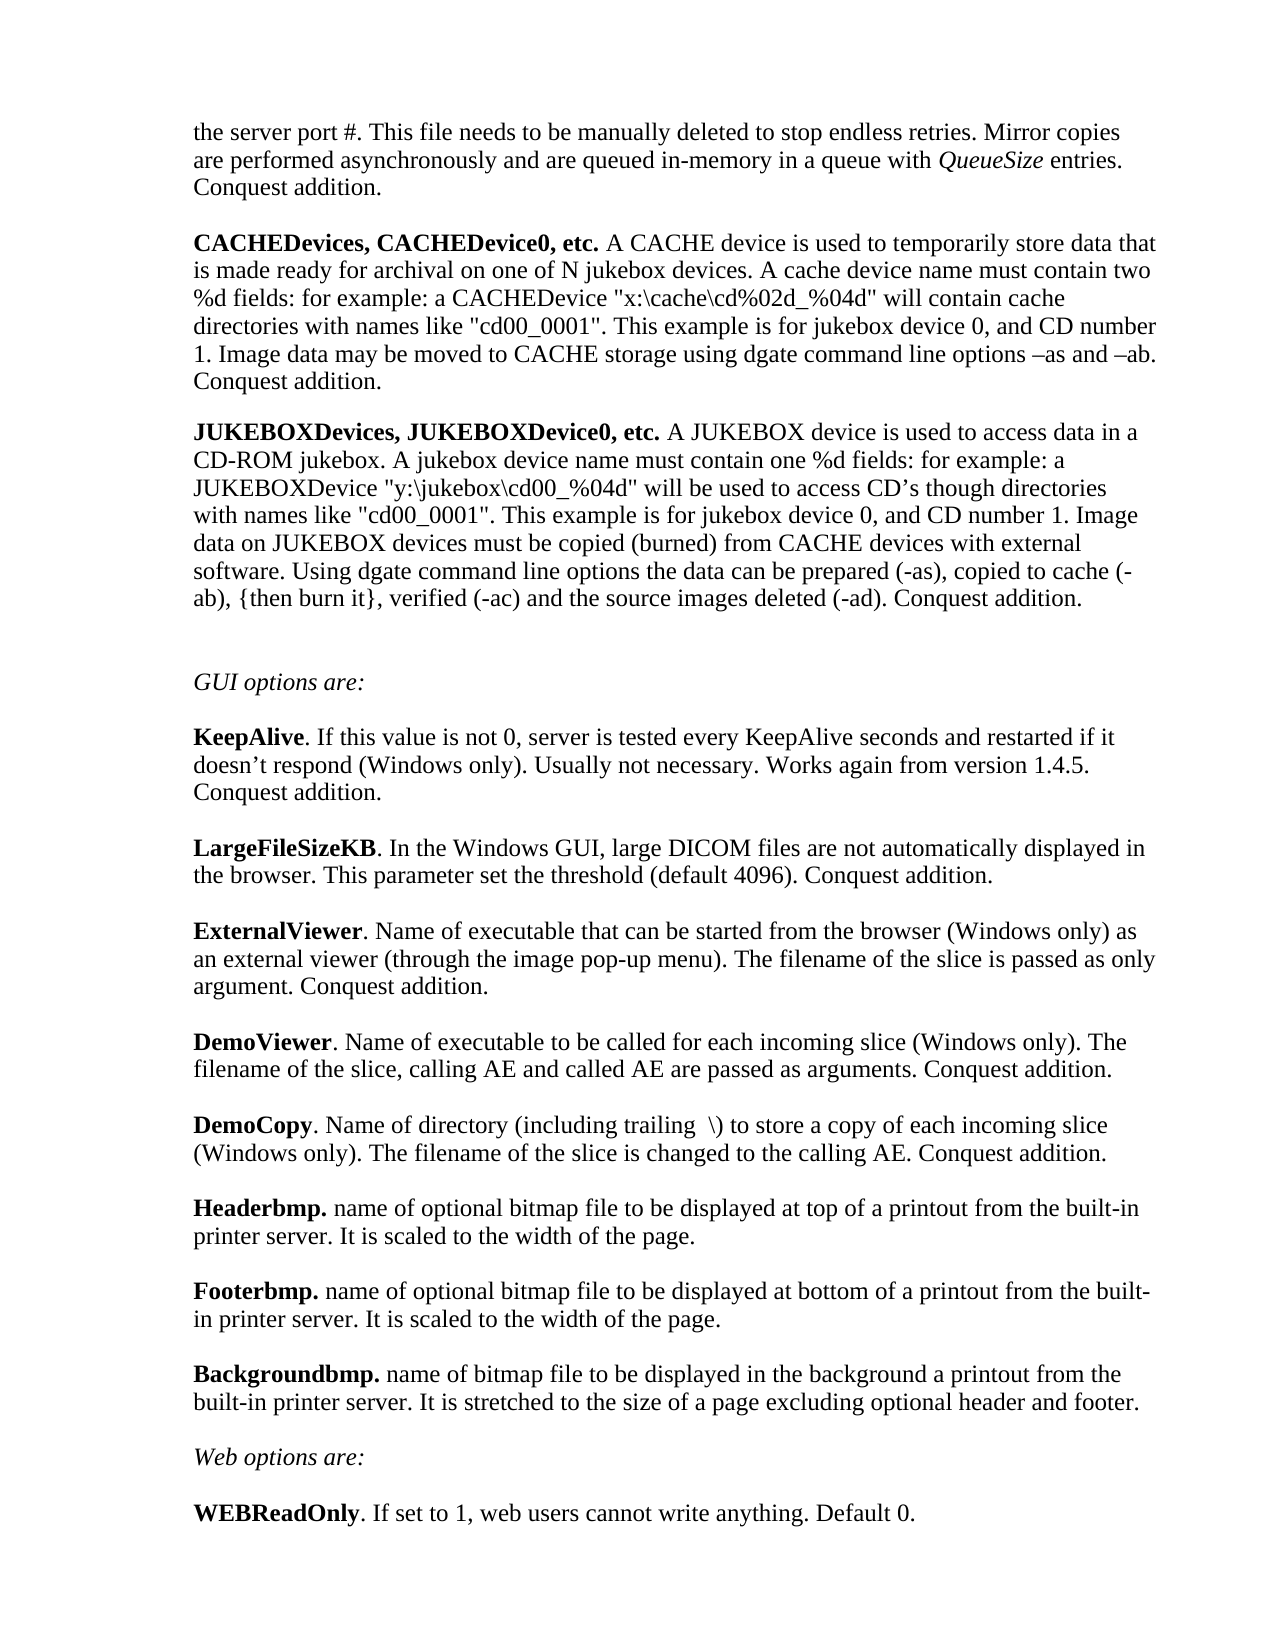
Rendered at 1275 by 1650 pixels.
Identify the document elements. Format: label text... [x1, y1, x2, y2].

subtitle LargeFileSizeKB. In the Windows GUI, large DICOM files are not automatically displayed in the browser. This parameter set the threshold (default 4096). Conquest addition. [193, 834, 1157, 889]
text CACHEDevices, CACHEDevice0, etc. A CACHE device is used to temporarily store data that is made ready for archival on one of N jukebox devices. A cache device name must contain two %d fields: for example: a CACHEDevice "x:\cache\cd%02d_%04d" will contain cache directories with names like "cd00_0001". This example is for jukebox device 0, and CD number 1. Image data may be moved to CACHE storage using dgate command line options –as and –ab. Conquest addition. [193, 229, 1157, 395]
text ExternalViewer. Name of executable that can be started from the browser (Windows only) as an external viewer (through the image pop-up menu). The filename of the slice is passed as only argument. Conquest addition. [193, 917, 1157, 1000]
text Backgroundbmp. name of bitmap file to be displayed in the background a printout from the built-in printer server. It is stretched to the size of a page excluding optional header and footer. [193, 1360, 1157, 1416]
text WEBReadOnly. If set to 1, web users cannot write anything. Default 0. [193, 1499, 1157, 1527]
text Footerbmp. name of optional bitmap file to be displayed at bottom of a printout from the built-in printer server. It is scaled to the width of the page. [193, 1277, 1157, 1333]
text the server port #. This file needs to be manually deleted to stop endless retries. Mirror copies are performed asynchronously and are queued in-memory in a queue with QueueSize entries. Conquest addition. [193, 118, 1157, 201]
text DemoViewer. Name of executable to be called for each incoming slice (Windows only). The filename of the slice, calling AE and called AE are passed as arguments. Conquest addition. [193, 1028, 1157, 1083]
text KeepAlive. If this value is not 0, server is tested every KeepAlive seconds and restarted if it doesn’t respond (Windows only). Usually not necessary. Works again from version 1.4.5. Conquest addition. [193, 723, 1157, 806]
text Headerbmp. name of optional bitmap file to be displayed at top of a printout from the built-in printer server. It is scaled to the width of the page. [193, 1194, 1157, 1249]
text JUKEBOXDevices, JUKEBOXDevice0, etc. A JUKEBOX device is used to access data in a CD-ROM jukebox. A jukebox device name must contain one %d fields: for example: a JUKEBOXDevice "y:\jukebox\cd00_%04d" will be used to access CD’s though directories with names like "cd00_0001". This example is for jukebox device 0, and CD number 1. Image data on JUKEBOX devices must be copied (burned) from CACHE devices with external software. Using dgate command line options the data can be prepared (-as), copied to cache (-ab), {then burn it}, verified (-ac) and the source images deleted (-ad). Conquest addition. [193, 418, 1157, 612]
text GUI options are: [193, 668, 1157, 695]
text Web options are: [193, 1443, 1157, 1471]
text DemoCopy. Name of directory (including trailing \) to store a copy of each incoming slice (Windows only). The filename of the slice is changed to the calling AE. Conquest addition. [193, 1111, 1157, 1166]
